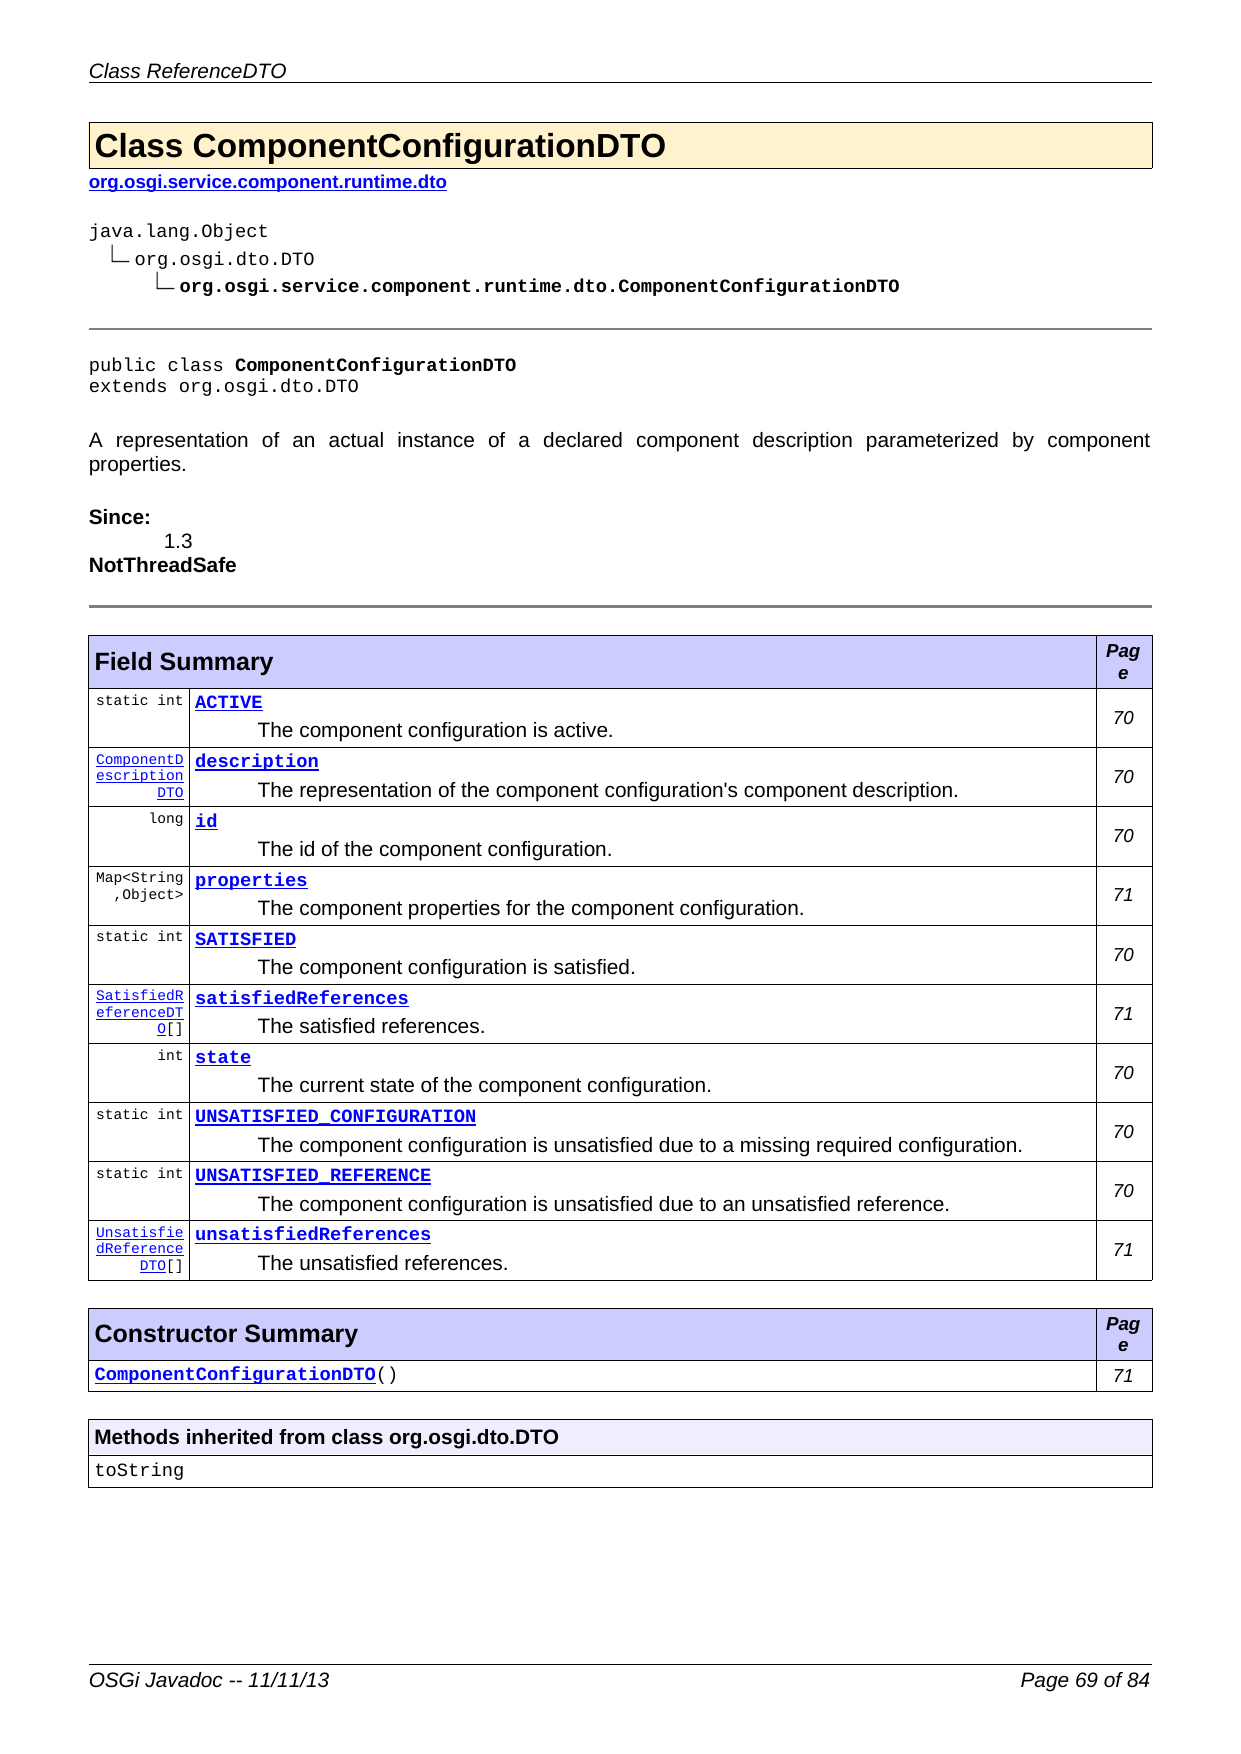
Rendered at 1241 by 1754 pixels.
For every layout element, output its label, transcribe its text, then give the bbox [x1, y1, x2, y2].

table_cell 69 [1097, 867, 1152, 924]
text org.osgi.service.component.runtime.dto [88, 171, 1152, 193]
table_cell unsatisfiedReferences The unsatisfied references. [190, 1221, 1096, 1279]
text java.lang.Object [88, 222, 1152, 243]
table_header Page [1097, 636, 1152, 688]
picture [111, 243, 135, 266]
text NotThreadSafe [88, 552, 1152, 576]
table_header Field Summary [89, 636, 1096, 688]
table_cell 69 [1097, 689, 1152, 747]
table_cell UNSATISFIED_REFERENCE The component configuration is unsatisfied due to an unsatisfied reference. [190, 1162, 1096, 1220]
table_cell properties The component properties for the component configuration. [190, 867, 1096, 924]
table_cell static int [89, 1103, 189, 1161]
table_header Page [1097, 1309, 1152, 1360]
table_cell static int [89, 926, 189, 984]
table_cell description The representation of the component configuration's component description. [190, 748, 1096, 806]
table_cell long [89, 807, 189, 866]
table_cell id The id of the component configuration. [190, 807, 1096, 866]
picture [156, 270, 180, 293]
table_cell int [89, 1044, 189, 1102]
text org.osgi.service.component.runtime.dto.ComponentConfigurationDTO [88, 271, 1152, 298]
text org.osgi.dto.DTO [88, 243, 1152, 271]
text Since: [88, 504, 1152, 528]
table_cell ComponentConfigurationDTO() [89, 1361, 1096, 1391]
table_cell 69 [1097, 1162, 1152, 1220]
text A representation of an actual instance of a declared component description parameterized by component properties. [88, 427, 1152, 475]
table_cell static int [89, 689, 189, 747]
table_cell UNSATISFIED_CONFIGURATION The component configuration is unsatisfied due to a missing required configuration. [190, 1103, 1096, 1161]
table_cell 70 [1097, 1221, 1152, 1279]
table_cell SatisfiedReferenceDTO[] [89, 985, 189, 1043]
subtitle Class ComponentConfigurationDTO [90, 123, 1152, 168]
text extends org.osgi.dto.DTO [88, 377, 1152, 398]
table_cell toString [89, 1456, 1152, 1487]
text 1.3 [163, 528, 1152, 552]
table_cell satisfiedReferences The satisfied references. [190, 985, 1096, 1043]
table_cell ACTIVE The component configuration is active. [190, 689, 1096, 747]
table_cell 70 [1097, 1361, 1152, 1391]
table_cell 69 [1097, 807, 1152, 866]
table_header Methods inherited from class org.osgi.dto.DTO [89, 1420, 1152, 1454]
table_cell Map<String,Object> [89, 867, 189, 924]
table_cell SATISFIED The component configuration is satisfied. [190, 926, 1096, 984]
table_cell 68 [1097, 1103, 1152, 1161]
table_cell state The current state of the component configuration. [190, 1044, 1096, 1102]
table_cell 69 [1097, 1044, 1152, 1102]
text public class ComponentConfigurationDTO [88, 356, 1152, 377]
table_cell 69 [1097, 926, 1152, 984]
table_cell 69 [1097, 748, 1152, 806]
table_cell 70 [1097, 985, 1152, 1043]
table_cell static int [89, 1162, 189, 1220]
table_header Constructor Summary [89, 1309, 1096, 1360]
table_cell UnsatisfiedReferenceDTO[] [89, 1221, 189, 1279]
table_cell ComponentDescriptionDTO [89, 748, 189, 806]
